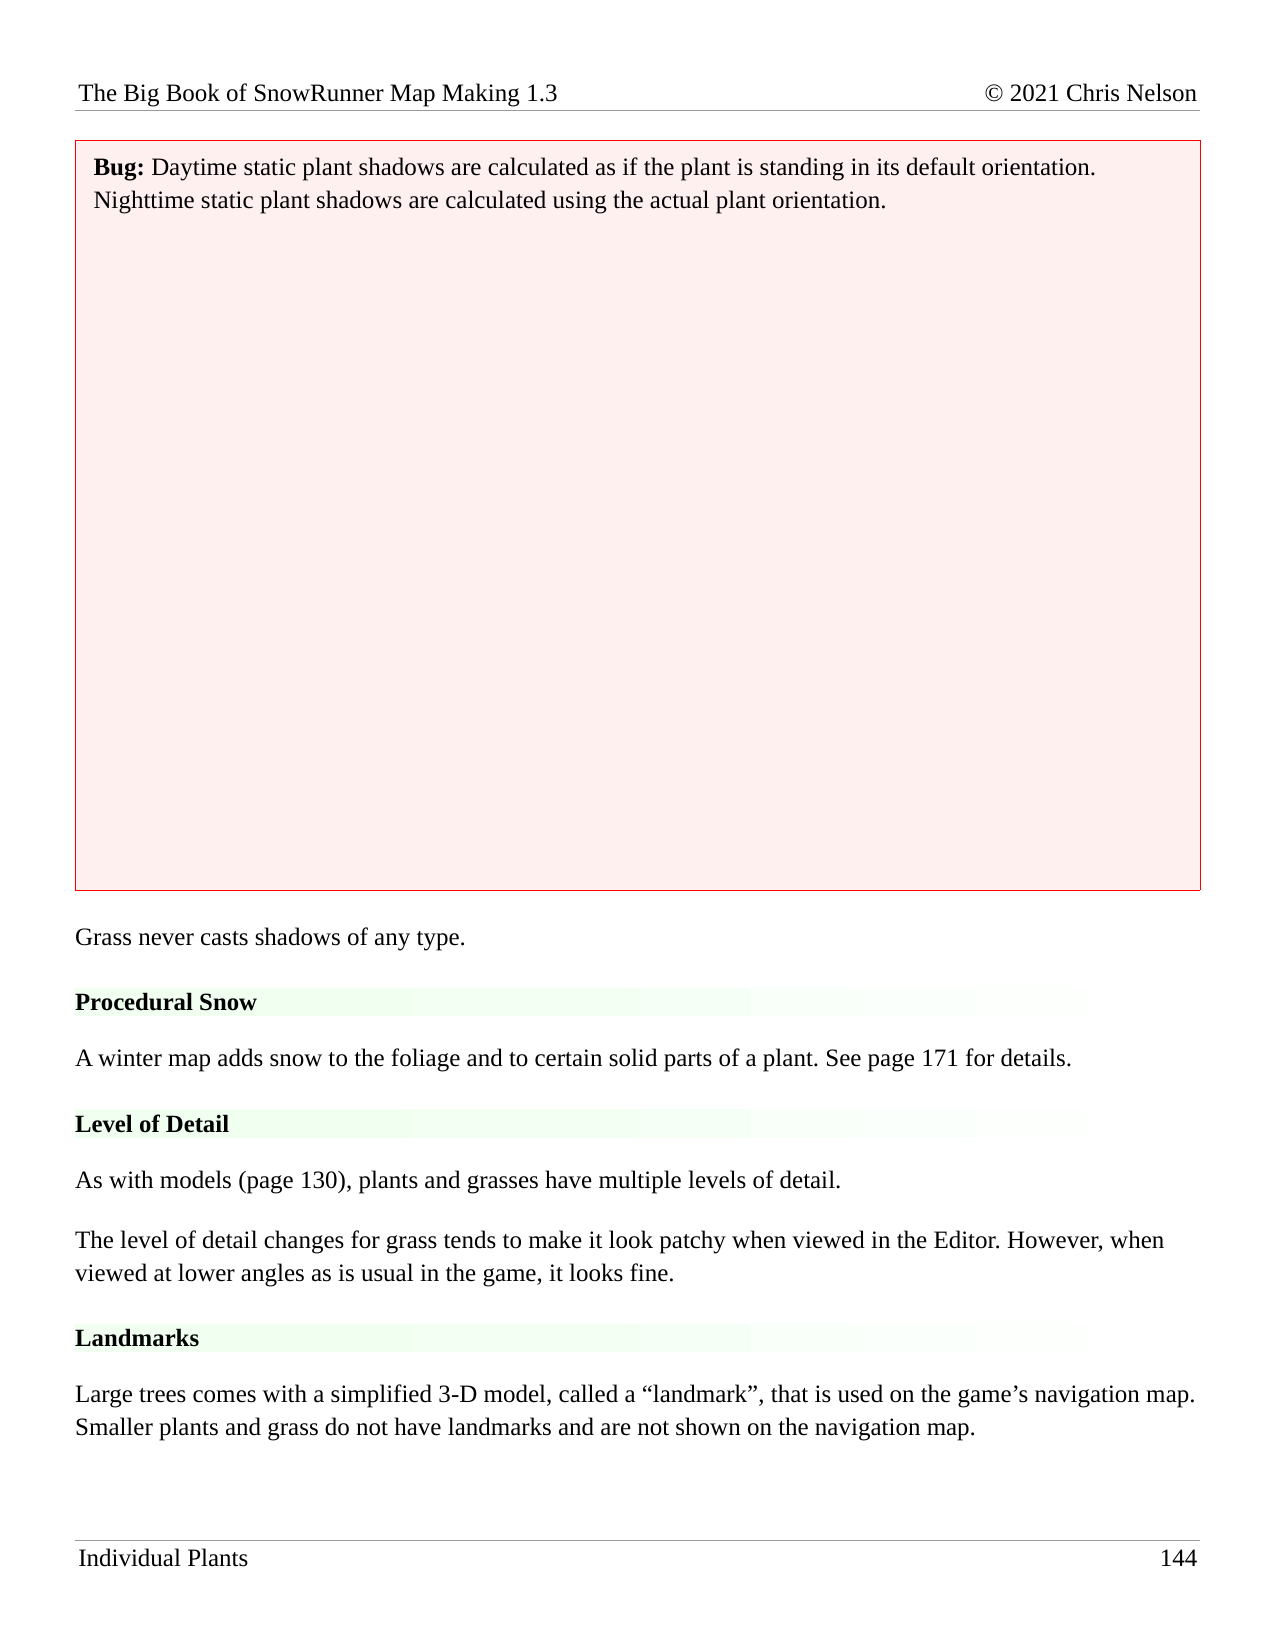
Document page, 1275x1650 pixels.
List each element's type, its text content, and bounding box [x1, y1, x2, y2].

subtitle Landmarks [75, 1324, 1200, 1352]
list Daytime static plant shadows are calculated as if the plant is standing in its default orientation. Nighttime static plant shadows are calculated using the actual plant orientation. [76, 141, 1200, 214]
text Large trees comes with a simplified 3‑D model, called a “landmark”, that is used on the game’s navigation map. Smaller plants and grass do not have landmarks and are not shown on the navigation map. [75, 1379, 1200, 1441]
text Grass never casts shadows of any type. [75, 922, 1200, 950]
subtitle Procedural Snow [75, 988, 1200, 1016]
subtitle Level of Detail [75, 1109, 1200, 1138]
text A winter map adds snow to the foliage and to certain solid parts of a plant. See page 171 for details. [75, 1043, 1200, 1072]
text The level of detail changes for grass tends to make it look patchy when viewed in the Editor. However, when viewed at lower angles as is usual in the game, it looks fine. [75, 1225, 1200, 1286]
text As with models (page 130), plants and grasses have multiple levels of detail. [75, 1165, 1200, 1193]
